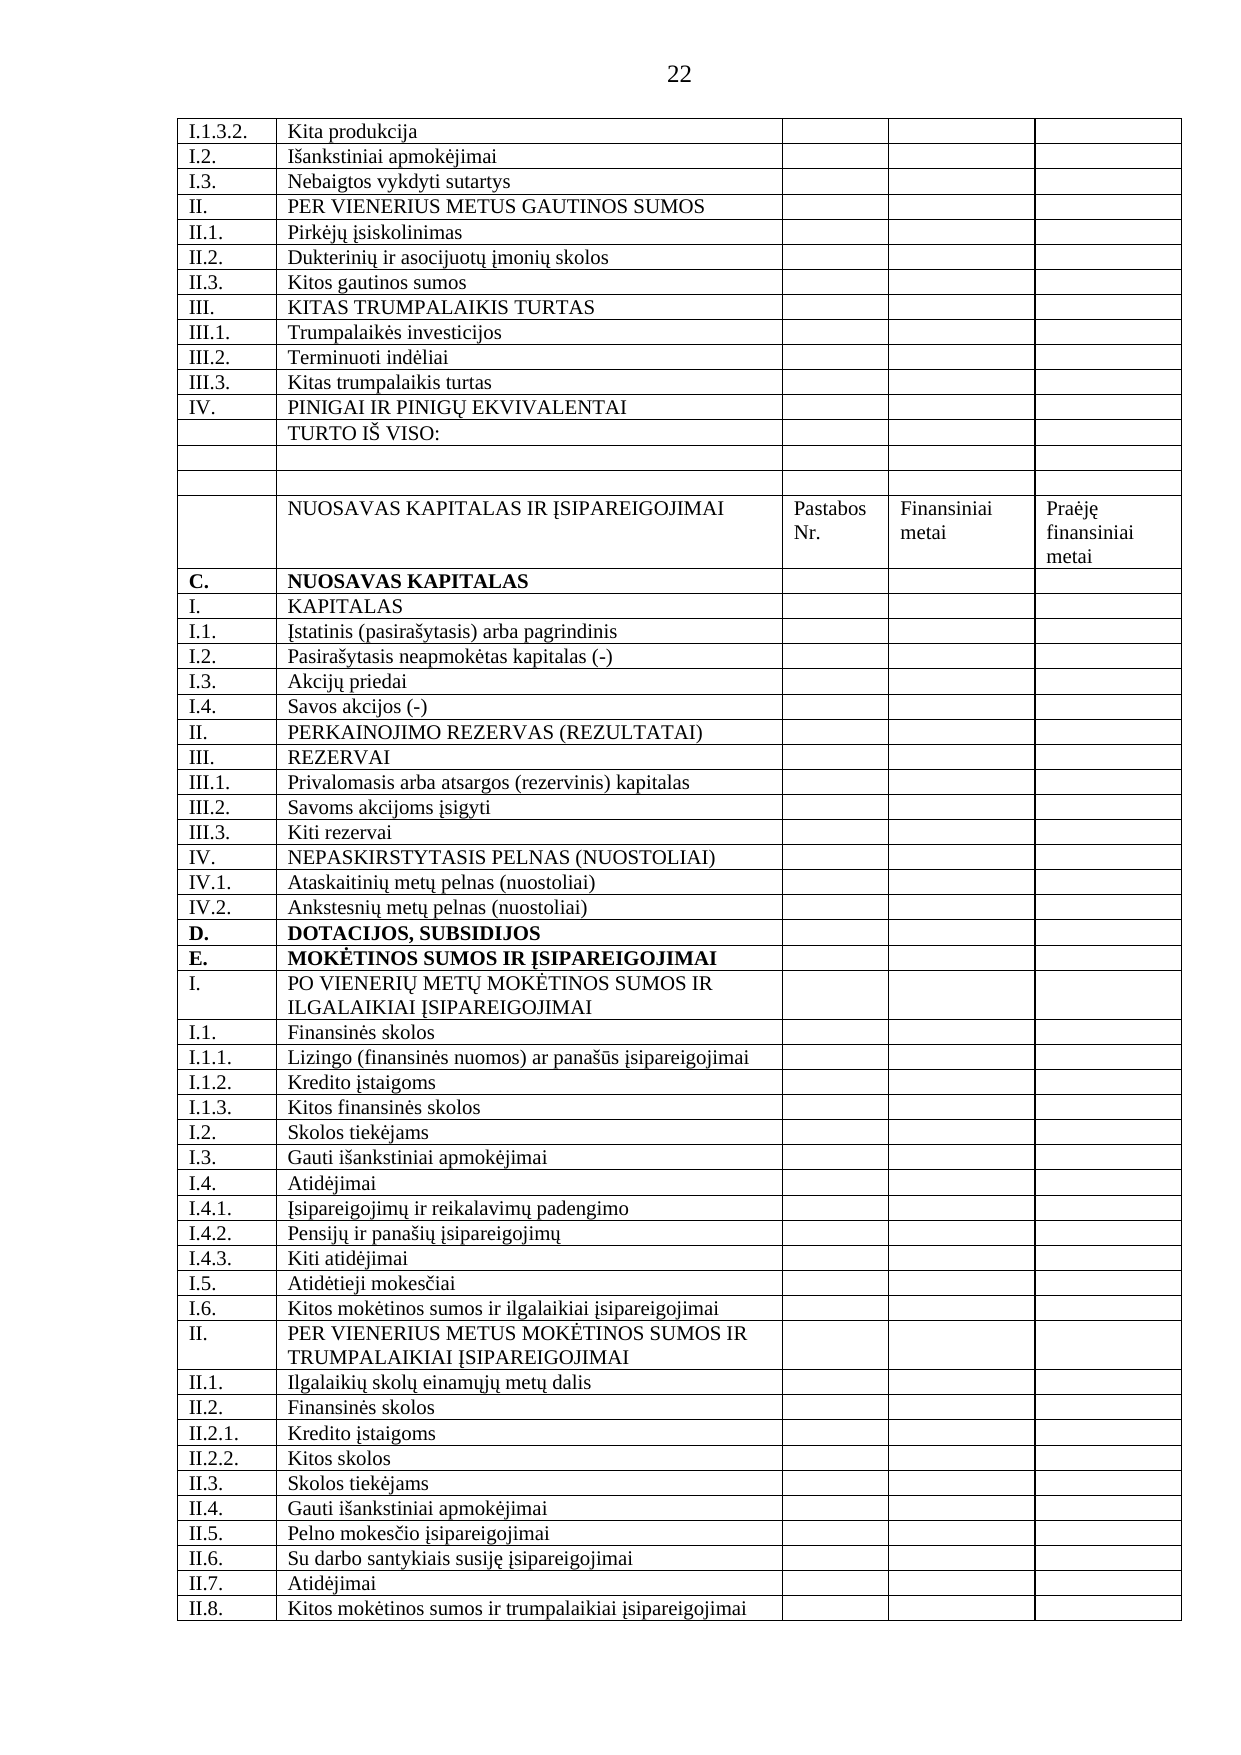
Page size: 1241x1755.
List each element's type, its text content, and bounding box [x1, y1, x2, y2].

table_cell [889, 1446, 1034, 1469]
table_cell Pensijų ir panašių įsipareigojimų [277, 1221, 782, 1245]
table_cell Pelno mokesčio įsipareigojimai [277, 1521, 782, 1545]
table_cell [783, 245, 888, 269]
table_cell III.2. [178, 795, 276, 819]
table_cell [783, 971, 888, 1019]
table_cell [1036, 745, 1181, 769]
table_cell [889, 195, 1034, 218]
table_cell [178, 446, 276, 469]
table_cell Finansinės skolos [277, 1395, 782, 1419]
table_cell [783, 870, 888, 894]
table_cell [783, 1145, 888, 1169]
table_cell [783, 720, 888, 744]
table_cell [1036, 395, 1181, 419]
table_cell [889, 720, 1034, 744]
table_cell IV. [178, 395, 276, 419]
table_cell [1036, 1420, 1181, 1444]
table_cell Lizingo (finansinės nuomos) ar panašūs įsipareigojimai [277, 1045, 782, 1069]
table_cell [1036, 1596, 1181, 1620]
table_cell [1036, 1246, 1181, 1270]
table_cell Kredito įstaigoms [277, 1070, 782, 1094]
table_cell [783, 270, 888, 294]
table_cell [889, 1070, 1034, 1094]
table_cell Išankstiniai apmokėjimai [277, 144, 782, 168]
table_cell [783, 395, 888, 419]
table_cell [1036, 1571, 1181, 1595]
table_cell Akcijų priedai [277, 669, 782, 693]
table_cell I. [178, 971, 276, 1019]
table_cell PINIGAI IR PINIGŲ EKVIVALENTAI [277, 395, 782, 419]
table_cell D. [178, 920, 276, 944]
table_cell [1036, 119, 1181, 143]
table_cell [783, 1271, 888, 1295]
table_cell [1036, 669, 1181, 693]
table_cell [1036, 845, 1181, 869]
table_cell [178, 420, 276, 444]
table_cell Dukterinių ir asocijuotų įmonių skolos [277, 245, 782, 269]
table_cell KITAS TRUMPALAIKIS TURTAS [277, 295, 782, 319]
table_cell [889, 169, 1034, 193]
table_cell Ataskaitinių metų pelnas (nuostoliai) [277, 870, 782, 894]
table_cell I.4.2. [178, 1221, 276, 1245]
table_cell [783, 1321, 888, 1369]
table_cell [783, 1395, 888, 1419]
table_cell [889, 1471, 1034, 1495]
table_cell [889, 1246, 1034, 1270]
table_cell DOTACIJOS, SUBSIDIJOS [277, 920, 782, 944]
table_cell Atidėjimai [277, 1571, 782, 1595]
table_cell II.8. [178, 1596, 276, 1620]
table_cell [1036, 370, 1181, 394]
table_cell [1036, 644, 1181, 668]
table_cell [783, 1471, 888, 1495]
table_cell [1036, 1370, 1181, 1394]
table_cell Kita produkcija [277, 119, 782, 143]
table_cell [889, 770, 1034, 794]
table_cell [889, 1271, 1034, 1295]
table_cell [889, 644, 1034, 668]
table_cell C. [178, 569, 276, 593]
table_cell Savoms akcijoms įsigyti [277, 795, 782, 819]
table_cell [783, 295, 888, 319]
table_cell [783, 220, 888, 244]
table_cell Atidėtieji mokesčiai [277, 1271, 782, 1295]
table_cell Ankstesnių metų pelnas (nuostoliai) [277, 895, 782, 919]
table_cell NUOSAVAS KAPITALAS [277, 569, 782, 593]
table_cell [889, 270, 1034, 294]
table_cell [783, 1546, 888, 1570]
table_cell [783, 1370, 888, 1394]
table_cell [1036, 920, 1181, 944]
table_cell [1036, 1321, 1181, 1369]
table_cell I.2. [178, 1120, 276, 1144]
table_cell [889, 1095, 1034, 1119]
table_cell [783, 320, 888, 344]
table_cell [889, 220, 1034, 244]
table_cell [783, 845, 888, 869]
table_cell [1036, 1045, 1181, 1069]
table_cell [1036, 695, 1181, 718]
table_cell Pirkėjų įsiskolinimas [277, 220, 782, 244]
table_cell NUOSAVAS KAPITALAS IR ĮSIPAREIGOJIMAI [277, 496, 782, 568]
table_cell [783, 446, 888, 469]
table_cell [1036, 1496, 1181, 1520]
table_cell [783, 370, 888, 394]
table_cell [889, 1420, 1034, 1444]
table_cell IV.2. [178, 895, 276, 919]
table_cell II. [178, 720, 276, 744]
table_cell [1036, 1395, 1181, 1419]
table_cell III.2. [178, 345, 276, 369]
table_cell [178, 471, 276, 495]
table_cell [889, 745, 1034, 769]
table_cell [1036, 569, 1181, 593]
table_cell [889, 1145, 1034, 1169]
table_cell [1036, 795, 1181, 819]
table_cell [1036, 1471, 1181, 1495]
table_cell [889, 345, 1034, 369]
table_cell [889, 1170, 1034, 1194]
table_cell I.1. [178, 619, 276, 643]
table_cell II.1. [178, 220, 276, 244]
table_cell Kitas trumpalaikis turtas [277, 370, 782, 394]
table_cell [1036, 770, 1181, 794]
table_cell Privalomasis arba atsargos (rezervinis) kapitalas [277, 770, 782, 794]
table_cell I.2. [178, 644, 276, 668]
table_cell PERKAINOJIMO REZERVAS (REZULTATAI) [277, 720, 782, 744]
table_cell Kiti rezervai [277, 820, 782, 844]
table_cell Su darbo santykiais susiję įsipareigojimai [277, 1546, 782, 1570]
table_cell [889, 395, 1034, 419]
table_cell III.1. [178, 320, 276, 344]
table_cell REZERVAI [277, 745, 782, 769]
table_cell [889, 594, 1034, 618]
table_cell PER VIENERIUS METUS MOKĖTINOS SUMOS IR TRUMPALAIKIAI ĮSIPAREIGOJIMAI [277, 1321, 782, 1369]
table_cell [889, 144, 1034, 168]
table_cell [783, 1070, 888, 1094]
table_cell [889, 1120, 1034, 1144]
table_cell [783, 119, 888, 143]
table_cell [783, 1496, 888, 1520]
table_cell Gauti išankstiniai apmokėjimai [277, 1496, 782, 1520]
table_cell [889, 619, 1034, 643]
table_cell II.2. [178, 1395, 276, 1419]
table_cell KAPITALAS [277, 594, 782, 618]
table_cell I.2. [178, 144, 276, 168]
table_cell [783, 619, 888, 643]
table_cell [783, 1596, 888, 1620]
table_cell [1036, 895, 1181, 919]
table_cell PER VIENERIUS METUS GAUTINOS SUMOS [277, 195, 782, 218]
table_cell [889, 1370, 1034, 1394]
table_cell Nebaigtos vykdyti sutartys [277, 169, 782, 193]
table_cell [889, 1296, 1034, 1320]
table_cell [889, 420, 1034, 444]
table_cell Kitos gautinos sumos [277, 270, 782, 294]
table_cell II.5. [178, 1521, 276, 1545]
table_cell [889, 870, 1034, 894]
table_cell [783, 420, 888, 444]
table_cell [1036, 471, 1181, 495]
table_cell II.2.2. [178, 1446, 276, 1469]
table_cell [277, 446, 782, 469]
table_cell [889, 370, 1034, 394]
table_cell [1036, 270, 1181, 294]
table_cell [1036, 169, 1181, 193]
table_cell [783, 1420, 888, 1444]
table_cell [1036, 195, 1181, 218]
table_cell [889, 446, 1034, 469]
table_cell Kiti atidėjimai [277, 1246, 782, 1270]
table_cell I.4. [178, 1170, 276, 1194]
table_cell Įsipareigojimų ir reikalavimų padengimo [277, 1196, 782, 1219]
table_cell [783, 594, 888, 618]
table_cell [889, 295, 1034, 319]
table_cell [1036, 1145, 1181, 1169]
table_cell Kitos mokėtinos sumos ir ilgalaikiai įsipareigojimai [277, 1296, 782, 1320]
table_cell [1036, 1546, 1181, 1570]
table_cell [889, 569, 1034, 593]
table_cell [1036, 1120, 1181, 1144]
table_cell Kredito įstaigoms [277, 1420, 782, 1444]
table_cell Terminuoti indėliai [277, 345, 782, 369]
table_cell II.3. [178, 1471, 276, 1495]
table_cell Finansinės skolos [277, 1020, 782, 1044]
table_cell [783, 1095, 888, 1119]
table_cell [889, 471, 1034, 495]
table_cell [1036, 1170, 1181, 1194]
table_cell [1036, 1196, 1181, 1219]
table_cell II.7. [178, 1571, 276, 1595]
table_cell [783, 669, 888, 693]
table_cell Pasirašytasis neapmokėtas kapitalas (-) [277, 644, 782, 668]
table_cell I.3. [178, 1145, 276, 1169]
table_cell [889, 820, 1034, 844]
table_cell I.3. [178, 169, 276, 193]
table_cell [783, 920, 888, 944]
table_cell NEPASKIRSTYTASIS PELNAS (NUOSTOLIAI) [277, 845, 782, 869]
table_cell [783, 345, 888, 369]
table_cell MOKĖTINOS SUMOS IR ĮSIPAREIGOJIMAI [277, 946, 782, 969]
table_cell [783, 1045, 888, 1069]
table_cell Atidėjimai [277, 1170, 782, 1194]
table_cell [889, 971, 1034, 1019]
table_cell Kitos skolos [277, 1446, 782, 1469]
table_cell [1036, 295, 1181, 319]
table_cell [783, 820, 888, 844]
table_cell [783, 1521, 888, 1545]
table_cell I.1.3. [178, 1095, 276, 1119]
table_cell [1036, 1446, 1181, 1469]
table_cell [783, 1170, 888, 1194]
table_cell III.1. [178, 770, 276, 794]
table_cell I.1.2. [178, 1070, 276, 1094]
table_cell IV.1. [178, 870, 276, 894]
table_cell I.6. [178, 1296, 276, 1320]
table_cell [1036, 720, 1181, 744]
table_cell [1036, 1070, 1181, 1094]
table_cell [783, 745, 888, 769]
table_cell Ilgalaikių skolų einamųjų metų dalis [277, 1370, 782, 1394]
table_cell [1036, 619, 1181, 643]
table_cell Įstatinis (pasirašytasis) arba pagrindinis [277, 619, 782, 643]
table_cell [889, 1221, 1034, 1245]
table_cell II. [178, 195, 276, 218]
table_cell I.3. [178, 669, 276, 693]
table_cell [1036, 1521, 1181, 1545]
table_cell [889, 320, 1034, 344]
table_cell III. [178, 745, 276, 769]
table_cell [889, 245, 1034, 269]
table_cell [889, 1020, 1034, 1044]
table_cell [783, 795, 888, 819]
table_cell [783, 1120, 888, 1144]
table_cell II.6. [178, 1546, 276, 1570]
table_cell [889, 1546, 1034, 1570]
table_cell [889, 1395, 1034, 1419]
table_cell [783, 1446, 888, 1469]
table_cell II.4. [178, 1496, 276, 1520]
table_cell [1036, 820, 1181, 844]
table_cell [783, 1196, 888, 1219]
table_cell [1036, 1020, 1181, 1044]
table_cell I.4.1. [178, 1196, 276, 1219]
table_cell [783, 144, 888, 168]
table_cell [783, 1246, 888, 1270]
table_cell [889, 1521, 1034, 1545]
table_cell [783, 1296, 888, 1320]
table_cell [889, 669, 1034, 693]
table_cell Finansiniai metai [889, 496, 1034, 568]
table_cell [889, 1596, 1034, 1620]
table_cell [1036, 1095, 1181, 1119]
table_cell II.2. [178, 245, 276, 269]
table_cell [889, 920, 1034, 944]
table_cell Pastabos Nr. [783, 496, 888, 568]
table_cell I.5. [178, 1271, 276, 1295]
table_cell [1036, 144, 1181, 168]
table_cell [783, 644, 888, 668]
table_cell [889, 1571, 1034, 1595]
table_cell [783, 695, 888, 718]
table_cell [1036, 1221, 1181, 1245]
table_cell [1036, 245, 1181, 269]
table_cell [1036, 946, 1181, 969]
table_cell PO VIENERIŲ METŲ MOKĖTINOS SUMOS IR ILGALAIKIAI ĮSIPAREIGOJIMAI [277, 971, 782, 1019]
table_cell Trumpalaikės investicijos [277, 320, 782, 344]
table_cell [783, 169, 888, 193]
table_cell III.3. [178, 370, 276, 394]
table_cell [783, 770, 888, 794]
table_cell [1036, 1296, 1181, 1320]
table_cell I.1.1. [178, 1045, 276, 1069]
table_cell [178, 496, 276, 568]
table_cell [783, 1020, 888, 1044]
table_cell [1036, 870, 1181, 894]
table_cell [783, 569, 888, 593]
table_cell [1036, 594, 1181, 618]
table_cell I.1. [178, 1020, 276, 1044]
table_cell II.1. [178, 1370, 276, 1394]
table_cell [889, 1196, 1034, 1219]
table_cell [783, 195, 888, 218]
table_cell [783, 895, 888, 919]
table_cell [783, 1221, 888, 1245]
table_cell E. [178, 946, 276, 969]
table_cell [1036, 1271, 1181, 1295]
table_cell TURTO IŠ VISO: [277, 420, 782, 444]
table_cell II. [178, 1321, 276, 1369]
table_cell [889, 695, 1034, 718]
table_cell [783, 471, 888, 495]
table_cell [889, 845, 1034, 869]
table_cell I.1.3.2. [178, 119, 276, 143]
table_cell [1036, 345, 1181, 369]
table_cell Savos akcijos (-) [277, 695, 782, 718]
table_cell [889, 1321, 1034, 1369]
table_cell [277, 471, 782, 495]
table_cell [1036, 446, 1181, 469]
table_cell [889, 946, 1034, 969]
table_cell [1036, 220, 1181, 244]
table_cell IV. [178, 845, 276, 869]
table_cell I.4.3. [178, 1246, 276, 1270]
table_cell III.3. [178, 820, 276, 844]
table_cell [889, 795, 1034, 819]
table_cell [889, 895, 1034, 919]
table_cell Skolos tiekėjams [277, 1471, 782, 1495]
table_cell II.3. [178, 270, 276, 294]
table_cell [1036, 971, 1181, 1019]
table_cell Skolos tiekėjams [277, 1120, 782, 1144]
table_cell I. [178, 594, 276, 618]
table_cell Kitos finansinės skolos [277, 1095, 782, 1119]
table_cell Praėję finansiniai metai [1036, 496, 1181, 568]
table_cell Kitos mokėtinos sumos ir trumpalaikiai įsipareigojimai [277, 1596, 782, 1620]
table_cell III. [178, 295, 276, 319]
table_cell II.2.1. [178, 1420, 276, 1444]
table_cell [889, 1496, 1034, 1520]
table_cell [889, 119, 1034, 143]
table_cell Gauti išankstiniai apmokėjimai [277, 1145, 782, 1169]
table_cell [889, 1045, 1034, 1069]
table_cell [1036, 420, 1181, 444]
table_cell I.4. [178, 695, 276, 718]
table_cell [1036, 320, 1181, 344]
table_cell [783, 946, 888, 969]
table_cell [783, 1571, 888, 1595]
